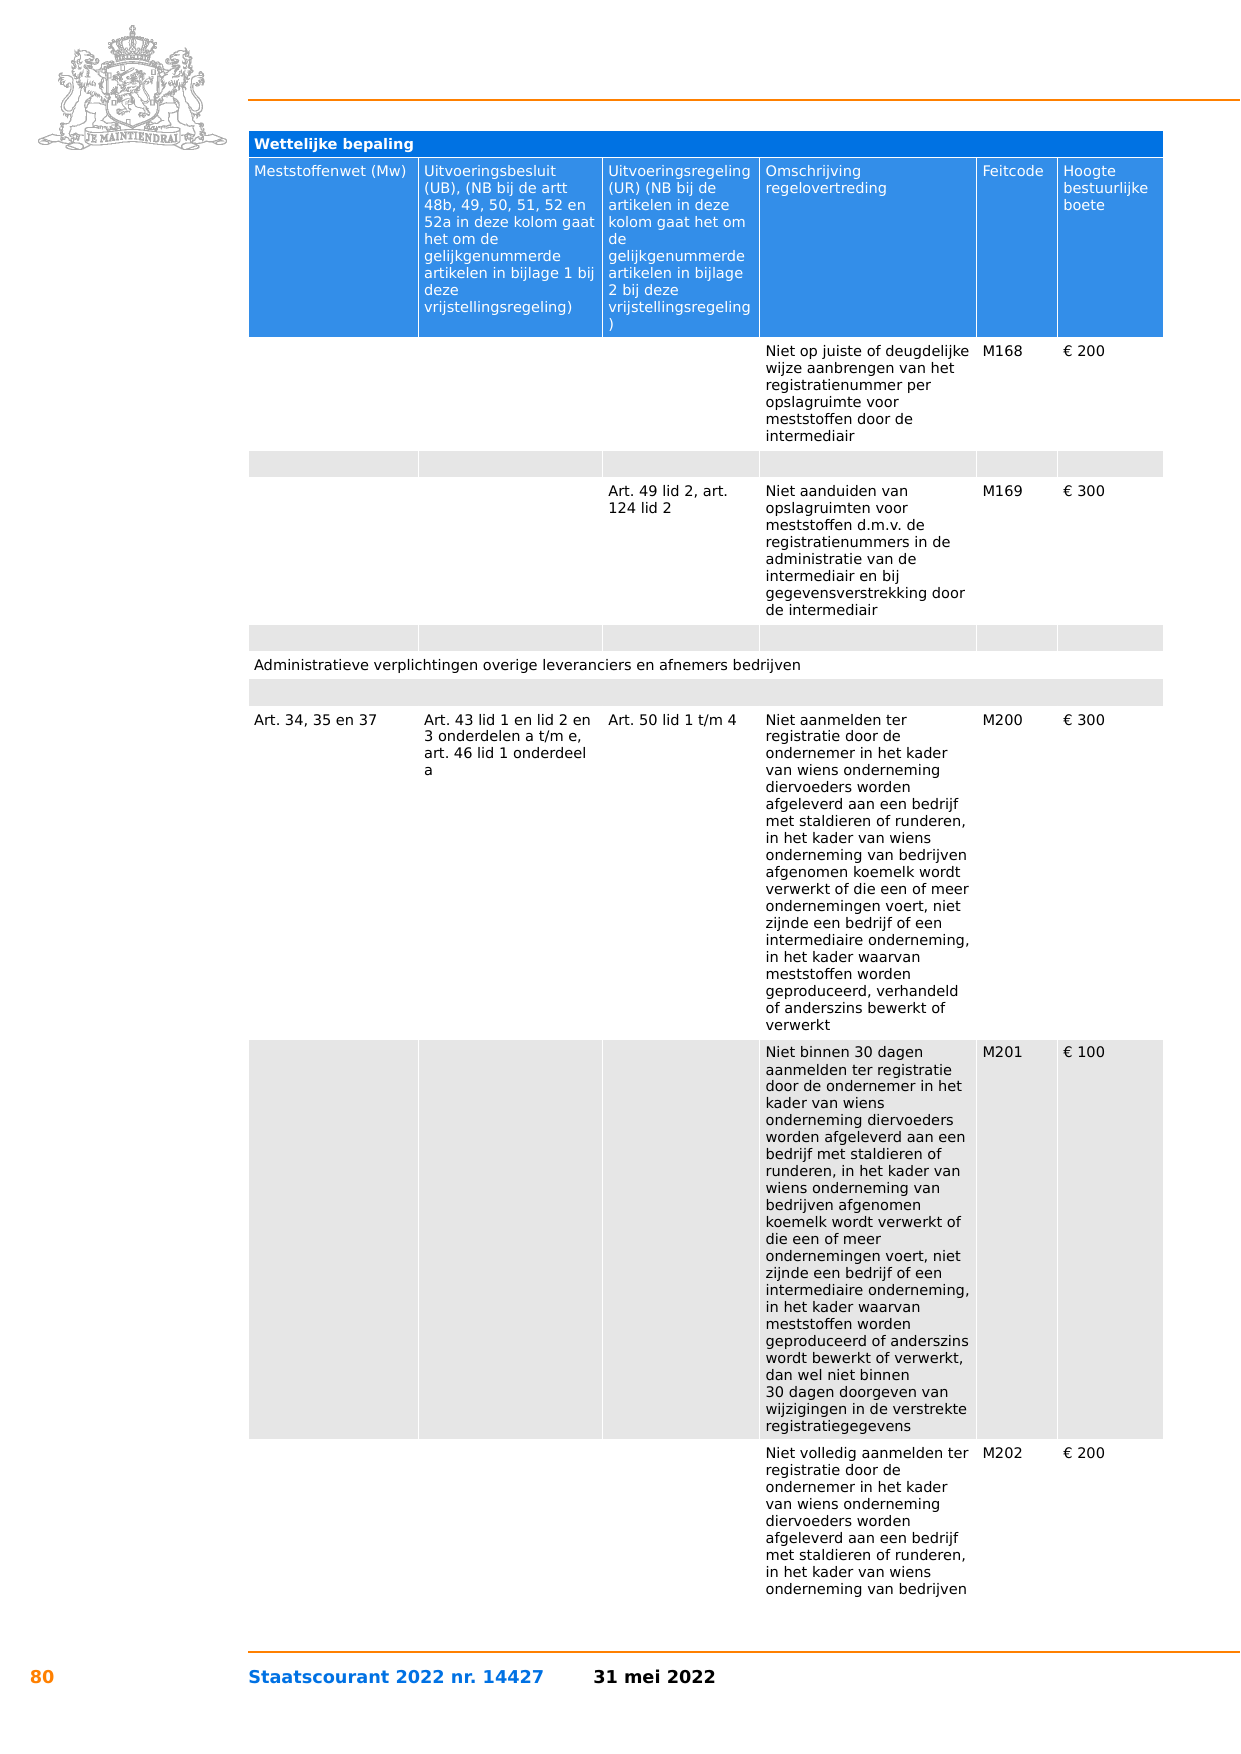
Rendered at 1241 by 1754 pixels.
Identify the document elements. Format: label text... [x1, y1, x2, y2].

table_cell € 300 [1058, 478, 1163, 623]
table_cell [249, 339, 418, 450]
table_cell [249, 679, 1163, 706]
table_cell [977, 451, 1057, 477]
table_cell Art. 43 lid 1 en lid 2 en 3 onderdelen a t/m e, art. 46 lid 1 onderdeel a [419, 707, 602, 1039]
table_cell [760, 451, 976, 477]
table_cell [249, 1441, 418, 1603]
table_cell [419, 478, 602, 623]
table_cell [419, 451, 602, 477]
table_cell Art. 49 lid 2, art. 124 lid 2 [603, 478, 759, 623]
table_cell [249, 451, 418, 477]
table_cell € 200 [1058, 339, 1163, 450]
table_cell Administratieve verplichtingen overige leveranciers en afnemers bedrijven [249, 652, 1163, 678]
table_cell € 100 [1058, 1040, 1163, 1439]
table_cell Art. 50 lid 1 t/m 4 [603, 707, 759, 1039]
table_cell M168 [977, 339, 1057, 450]
table_cell [249, 625, 418, 651]
table_cell [603, 339, 759, 450]
table_cell [1058, 625, 1163, 651]
table_cell [419, 339, 602, 450]
picture [38, 25, 227, 150]
table_cell [977, 625, 1057, 651]
table_header Wettelijke bepaling [249, 131, 1163, 157]
table_cell [249, 1040, 418, 1439]
table_cell Feitcode [977, 158, 1057, 337]
table_cell Hoogte bestuurlijke boete [1058, 158, 1163, 337]
table_cell Uitvoeringsregeling (UR) (NB bij de artikelen in deze kolom gaat het om de gelijkgenummerde artikelen in bijlage 2 bij deze vrijstellingsregeling) [603, 158, 759, 337]
table_cell [603, 1441, 759, 1603]
table_cell Omschrijving regelovertreding [760, 158, 976, 337]
table_cell [603, 451, 759, 477]
table_cell M200 [977, 707, 1057, 1039]
table_cell [760, 625, 976, 651]
table_cell Meststoffenwet (Mw) [249, 158, 418, 337]
table_cell M202 [977, 1441, 1057, 1603]
table_cell Niet binnen 30 dagen aanmelden ter registratie door de ondernemer in het kader van wiens onderneming diervoeders worden afgeleverd aan een bedrijf met staldieren of runderen, in het kader van wiens onderneming van bedrijven afgenomen koemelk wordt verwerkt of die een of meer ondernemingen voert, niet zijnde een bedrijf of een intermediaire onderneming, in het kader waarvan meststoffen worden geproduceerd of anderszins wordt bewerkt of verwerkt, dan wel niet binnen 30 dagen doorgeven van wijzigingen in de verstrekte registratiegegevens [760, 1040, 976, 1439]
table_cell Art. 34, 35 en 37 [249, 707, 418, 1039]
table_cell Niet aanduiden van opslagruimten voor meststoffen d.m.v. de registratienummers in de administratie van de intermediair en bij gegevensverstrekking door de intermediair [760, 478, 976, 623]
table_cell Uitvoeringsbesluit (UB), (NB bij de artt 48b, 49, 50, 51, 52 en 52a in deze kolom gaat het om de gelijkgenummerde artikelen in bijlage 1 bij deze vrijstellingsregeling) [419, 158, 602, 337]
table_cell Niet volledig aanmelden ter registratie door de ondernemer in het kader van wiens onderneming diervoeders worden afgeleverd aan een bedrijf met staldieren of runderen, in het kader van wiens onderneming van bedrijven [760, 1441, 976, 1603]
table_cell [603, 625, 759, 651]
table_cell € 300 [1058, 707, 1163, 1039]
table_cell M201 [977, 1040, 1057, 1439]
table_cell Niet op juiste of deugdelijke wijze aanbrengen van het registratienummer per opslagruimte voor meststoffen door de intermediair [760, 339, 976, 450]
table_cell M169 [977, 478, 1057, 623]
table_cell [419, 1441, 602, 1603]
table_cell [249, 478, 418, 623]
table_cell [1058, 451, 1163, 477]
table_cell € 200 [1058, 1441, 1163, 1603]
table_cell [419, 625, 602, 651]
table_cell [603, 1040, 759, 1439]
table_cell Niet aanmelden ter registratie door de ondernemer in het kader van wiens onderneming diervoeders worden afgeleverd aan een bedrijf met staldieren of runderen, in het kader van wiens onderneming van bedrijven afgenomen koemelk wordt verwerkt of die een of meer ondernemingen voert, niet zijnde een bedrijf of een intermediaire onderneming, in het kader waarvan meststoffen worden geproduceerd, verhandeld of anderszins bewerkt of verwerkt [760, 707, 976, 1039]
table_cell [419, 1040, 602, 1439]
